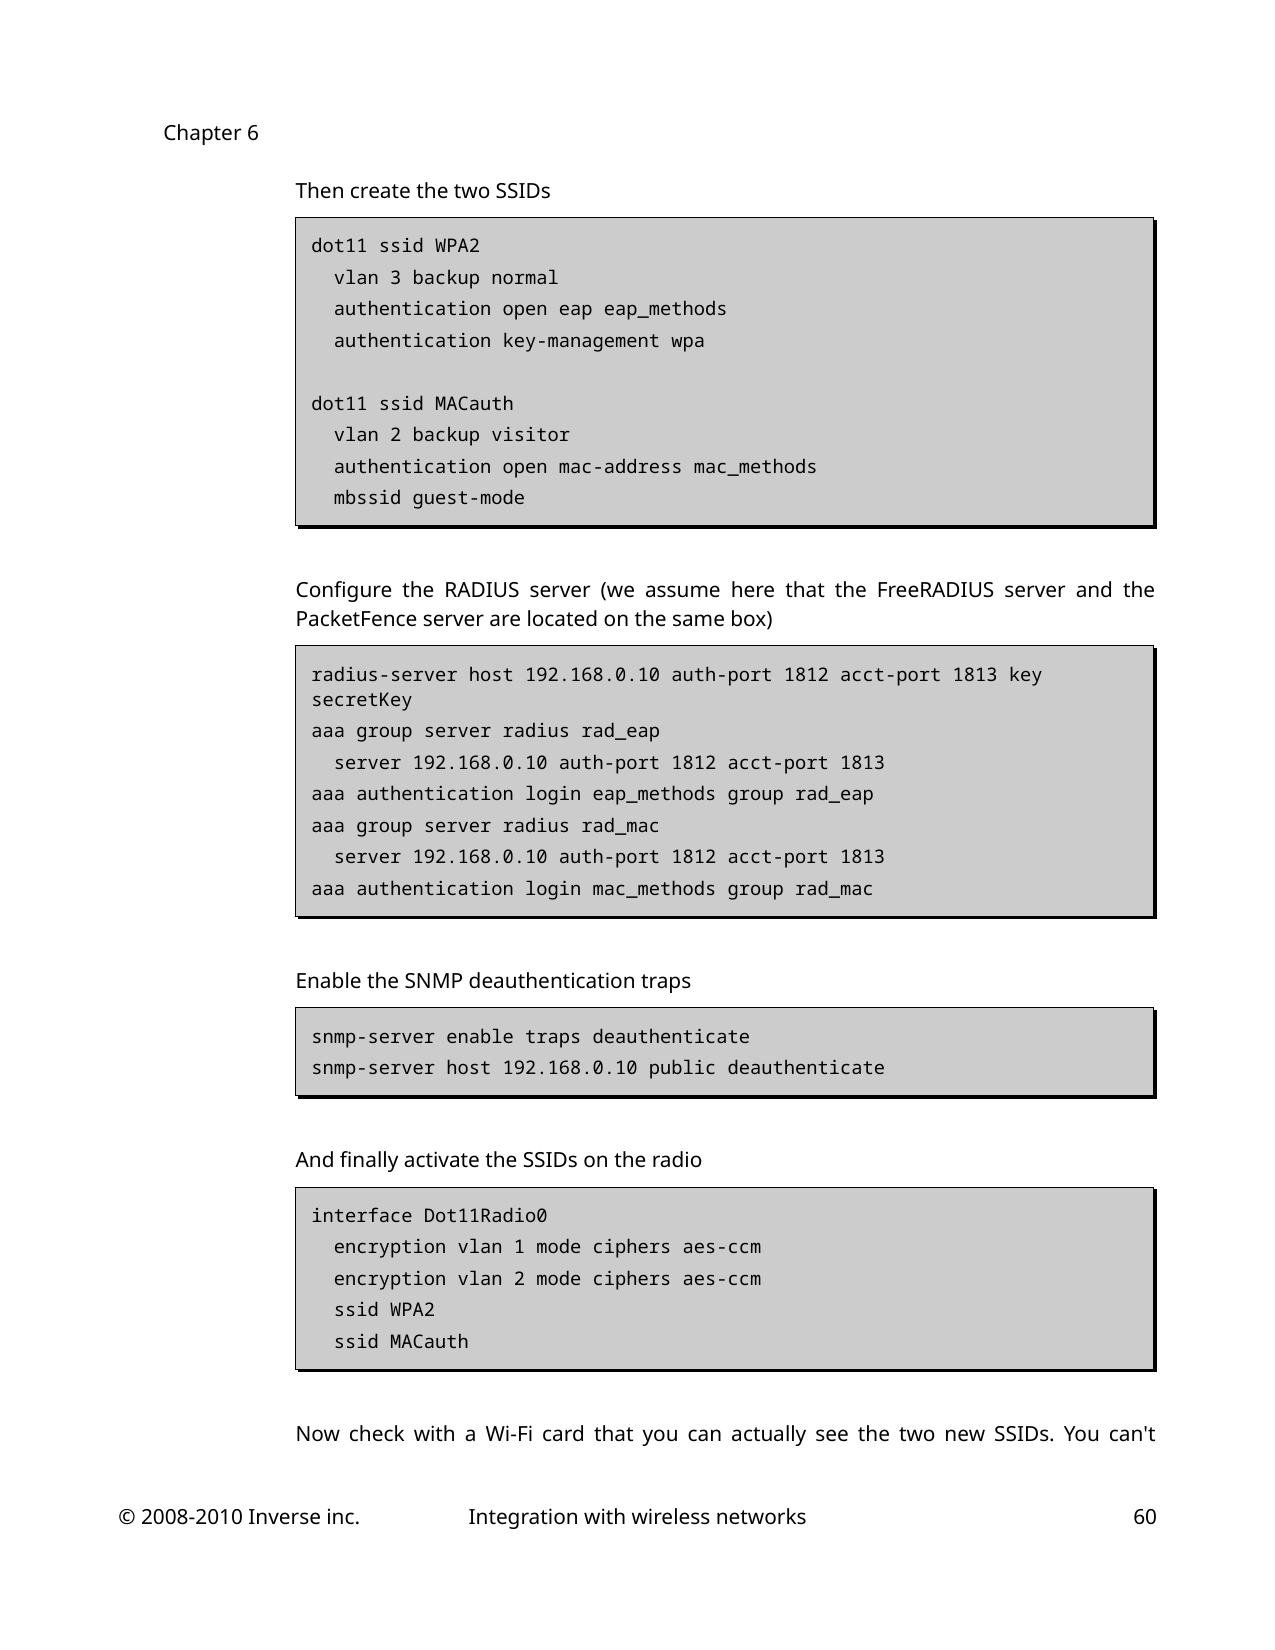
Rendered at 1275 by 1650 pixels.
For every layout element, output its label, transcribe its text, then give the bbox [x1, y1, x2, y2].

text authentication key-management wpa [296, 311, 1153, 343]
text authentication open mac-address mac_methods [296, 437, 1153, 469]
text ssid WPA2 [296, 1281, 1153, 1312]
text snmp-server enable traps deauthenticate [296, 1008, 1153, 1039]
text vlan 2 backup visitor [296, 406, 1153, 437]
text And finally activate the SSIDs on the radio [295, 1146, 1157, 1174]
text Configure the RADIUS server (we assume here that the FreeRADIUS server and the PacketFence server are located on the same box) [295, 576, 1157, 632]
text radius-server host 192.168.0.10 auth-port 1812 acct-port 1813 key secretKey [296, 646, 1153, 702]
text server 192.168.0.10 auth-port 1812 acct-port 1813 [296, 828, 1153, 859]
text interface Dot11Radio0 [296, 1188, 1153, 1218]
text dot11 ssid MACauth [296, 374, 1153, 406]
text authentication open eap eap_methods [296, 280, 1153, 311]
text dot11 ssid WPA2 [296, 218, 1153, 248]
text Enable the SNMP deauthentication traps [295, 966, 1157, 995]
text aaa authentication login eap_methods group rad_eap [296, 765, 1153, 796]
text snmp-server host 192.168.0.10 public deauthenticate [296, 1039, 1153, 1095]
text mbssid guest-mode [296, 469, 1153, 525]
text Then create the two SSIDs [295, 176, 1157, 204]
text ssid MACauth [296, 1312, 1153, 1369]
text Now check with a Wi-Fi card that you can actually see the two new SSIDs. You can't [295, 1419, 1157, 1448]
text encryption vlan 2 mode ciphers aes-ccm [296, 1249, 1153, 1281]
text vlan 3 backup normal [296, 248, 1153, 280]
text aaa group server radius rad_eap [296, 702, 1153, 733]
text server 192.168.0.10 auth-port 1812 acct-port 1813 [296, 733, 1153, 765]
text aaa group server radius rad_mac [296, 796, 1153, 828]
text aaa authentication login mac_methods group rad_mac [296, 859, 1153, 916]
text encryption vlan 1 mode ciphers aes-ccm [296, 1218, 1153, 1249]
